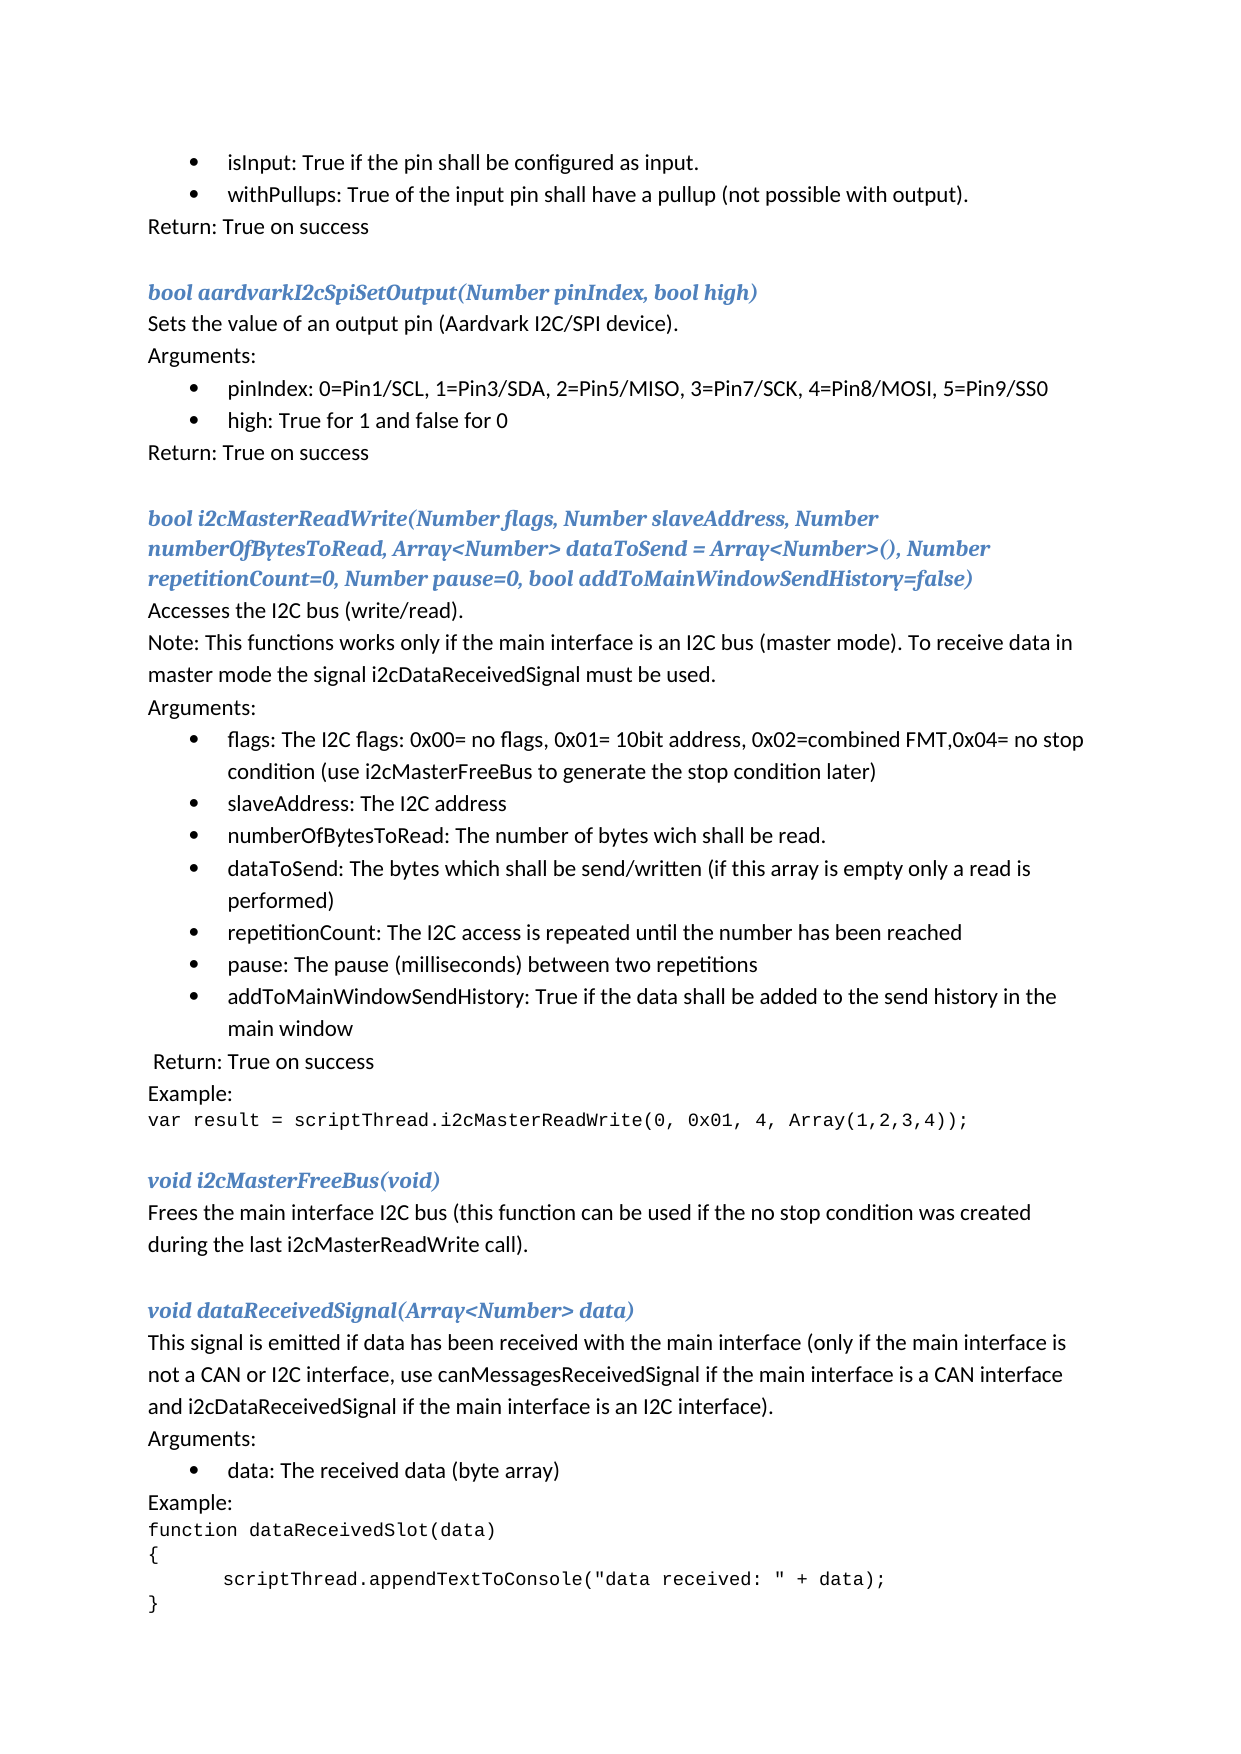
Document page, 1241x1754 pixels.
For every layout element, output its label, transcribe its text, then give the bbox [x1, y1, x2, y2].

list numberOfBytesToRead: The number of bytes wich shall be read. [190, 821, 1093, 849]
text } [148, 1594, 1093, 1615]
text scriptThread.appendTextToConsole("data received: " + data); [148, 1569, 1093, 1591]
subtitle bool i2cMasterReadWrite(Number flags, Number slaveAddress, Number numberOfBytesToRead, Array<Number> dataToSend = Array<Number>(), Number repetitionCount=0, Number pause=0, bool addToMainWindowSendHistory=false) [148, 506, 1093, 592]
text Frees the main interface I2C bus (this function can be used if the no stop condition was created during the last i2cMasterReadWrite call). [148, 1198, 1093, 1258]
list pinIndex: 0=Pin1/SCL, 1=Pin3/SDA, 2=Pin5/MISO, 3=Pin7/SCK, 4=Pin8/MOSI, 5=Pin9/SS0 [190, 374, 1093, 402]
text Accesses the I2C bus (write/read). [148, 596, 1093, 624]
text Return: True on success [148, 1047, 1093, 1075]
text Note: This functions works only if the main interface is an I2C bus (master mode). To receive data in master mode the signal i2cDataReceivedSignal must be used. [148, 628, 1093, 688]
text Example: [148, 1079, 1093, 1107]
subtitle void dataReceivedSignal(Array<Number> data) [148, 1297, 1093, 1324]
list Return: True on success [148, 212, 1093, 240]
text Arguments: [148, 693, 1093, 721]
list withPullups: True of the input pin shall have a pullup (not possible with output). [190, 180, 1093, 208]
text Example: [148, 1488, 1093, 1517]
text Sets the value of an output pin (Aardvark I2C/SPI device). [148, 309, 1093, 337]
list slaveAddress: The I2C address [190, 789, 1093, 817]
subtitle bool aardvarkI2cSpiSetOutput(Number pinIndex, bool high) [148, 279, 1093, 306]
list dataToSend: The bytes which shall be send/written (if this array is empty only a read is performed) [190, 854, 1093, 914]
list addToMainWindowSendHistory: True if the data shall be added to the send history in the main window [190, 982, 1093, 1043]
list flags: The I2C flags: 0x00= no flags, 0x01= 10bit address, 0x02=combined FMT,0x04= no stop condition (use i2cMasterFreeBus to generate the stop condition later) [190, 725, 1093, 785]
text Arguments: [148, 342, 1093, 370]
text function dataReceivedSlot(data) [148, 1521, 1093, 1542]
text This signal is emitted if data has been received with the main interface (only if the main interface is not a CAN or I2C interface, use canMessagesReceivedSignal if the main interface is a CAN interface and i2cDataReceivedSignal if the main interface is an I2C interface). [148, 1328, 1093, 1420]
list isInput: True if the pin shall be configured as input. [190, 148, 1093, 176]
text Arguments: [148, 1424, 1093, 1452]
list high: True for 1 and false for 0 [190, 406, 1093, 434]
list repetitionCount: The I2C access is repeated until the number has been reached [190, 918, 1093, 946]
list data: The received data (byte array) [190, 1456, 1093, 1484]
text var result = scriptThread.i2cMasterReadWrite(0, 0x01, 4, Array(1,2,3,4)); [148, 1111, 1093, 1132]
list Return: True on success [148, 438, 1093, 466]
subtitle void i2cMasterFreeBus(void) [148, 1168, 1093, 1194]
text { [148, 1545, 1093, 1566]
list pause: The pause (milliseconds) between two repetitions [190, 950, 1093, 978]
